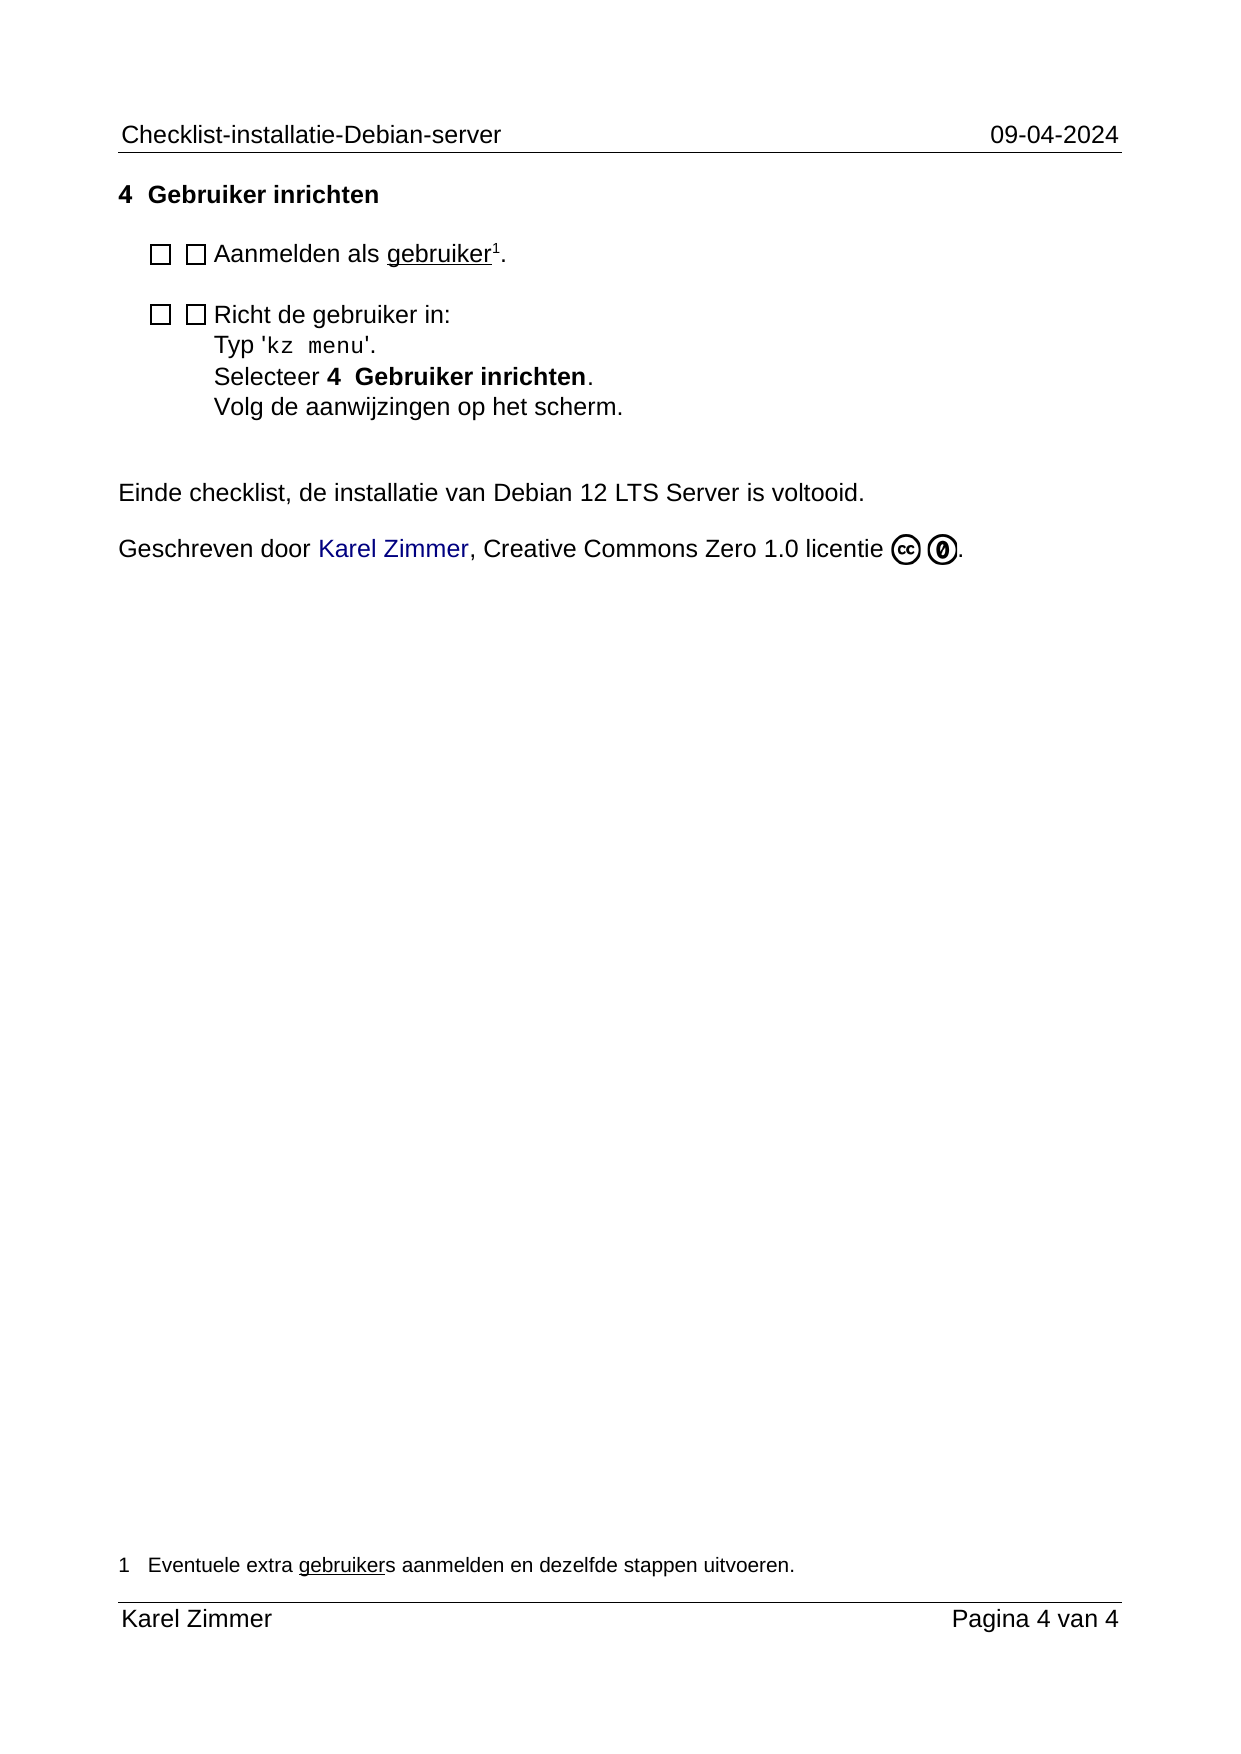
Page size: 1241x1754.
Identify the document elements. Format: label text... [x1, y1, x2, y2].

table_cell [118, 269, 142, 300]
table_header Aanmelden als gebruiker. [213, 239, 1122, 269]
list . [958, 534, 1122, 564]
table_header [118, 239, 142, 269]
table_cell [118, 362, 142, 392]
table_cell [177, 269, 213, 300]
table_cell [142, 269, 177, 300]
table_cell [213, 269, 1122, 300]
table_cell Volg de aanwijzingen op het scherm. [213, 392, 1122, 422]
table_header [142, 239, 177, 269]
table_cell [142, 392, 177, 422]
picture [927, 534, 958, 565]
table_cell [177, 362, 213, 392]
text Einde checklist, de installatie van Debian 12 LTS Server is voltooid. [118, 478, 1122, 507]
table_cell Typ 'kz menu'. [213, 330, 1122, 362]
picture [891, 534, 921, 565]
table_cell [177, 392, 213, 422]
table_cell [142, 330, 177, 362]
table_cell [118, 392, 142, 422]
table_cell [177, 300, 213, 330]
table_cell [177, 330, 213, 362]
table_cell [118, 300, 142, 330]
list Geschreven door Karel Zimmer, Creative Commons Zero 1.0 licentie [118, 534, 891, 564]
table_cell [142, 300, 177, 330]
list Gebruiker inrichten [118, 177, 1122, 211]
table_cell Richt de gebruiker in: [213, 300, 1122, 330]
table_header [177, 239, 213, 269]
table_cell Selecteer 4 Gebruiker inrichten. [213, 362, 1122, 392]
table_cell [118, 330, 142, 362]
table_cell [142, 362, 177, 392]
